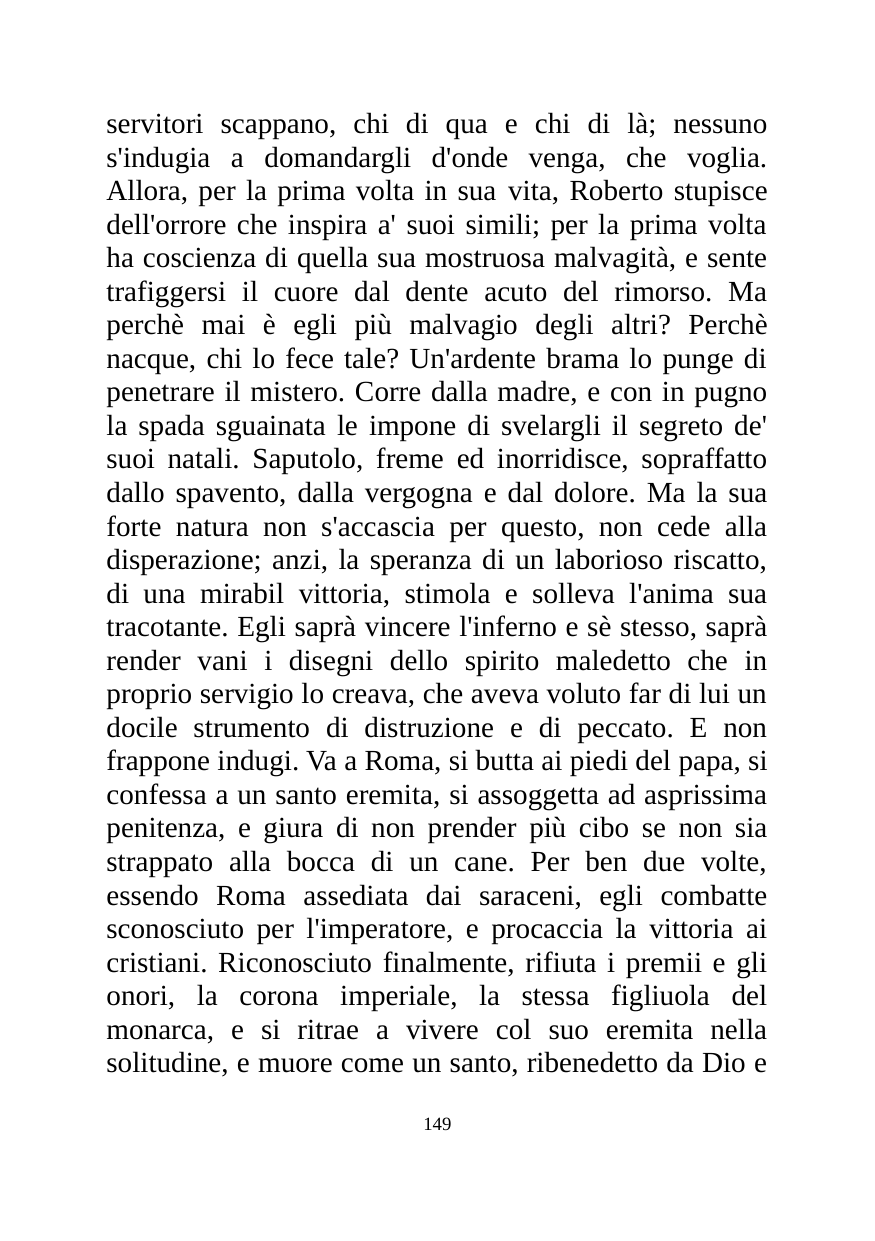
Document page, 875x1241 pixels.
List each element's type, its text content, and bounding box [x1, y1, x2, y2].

text servitori scappano, chi di qua e chi di là; nessuno s'indugia a domandargli d'onde venga, che voglia. Allora, per la prima volta in sua vita, Roberto stupisce dell'orrore che inspira a' suoi simili; per la prima volta ha coscienza di quella sua mostruosa malvagità, e sente trafiggersi il cuore dal dente acuto del rimorso. Ma perchè mai è egli più malvagio degli altri? Perchè nacque, chi lo fece tale? Un'ardente brama lo punge di penetrare il mistero. Corre dalla madre, e con in pugno la spada sguainata le impone di svelargli il segreto de' suoi natali. Saputolo, freme ed inorridisce, sopraffatto dallo spavento, dalla vergogna e dal dolore. Ma la sua forte natura non s'accascia per questo, non cede alla disperazione; anzi, la speranza di un laborioso riscatto, di una mirabil vittoria, stimola e solleva l'anima sua tracotante. Egli saprà vincere l'inferno e sè stesso, saprà render vani i disegni dello spirito maledetto che in proprio servigio lo creava, che aveva voluto far di lui un docile strumento di distruzione e di peccato. E non frappone indugi. Va a Roma, si butta ai piedi del papa, si confessa a un santo eremita, si assoggetta ad asprissima penitenza, e giura di non prender più cibo se non sia strappato alla bocca di un cane. Per ben due volte, essendo Roma assediata dai saraceni, egli combatte sconosciuto per l'imperatore, e procaccia la vittoria ai cristiani. Riconosciuto finalmente, rifiuta i premii e gli onori, la corona imperiale, la stessa figliuola del monarca, e si ritrae a vivere col suo eremita nella solitudine, e muore come un santo, ribenedetto da Dio e [106, 106, 768, 1079]
